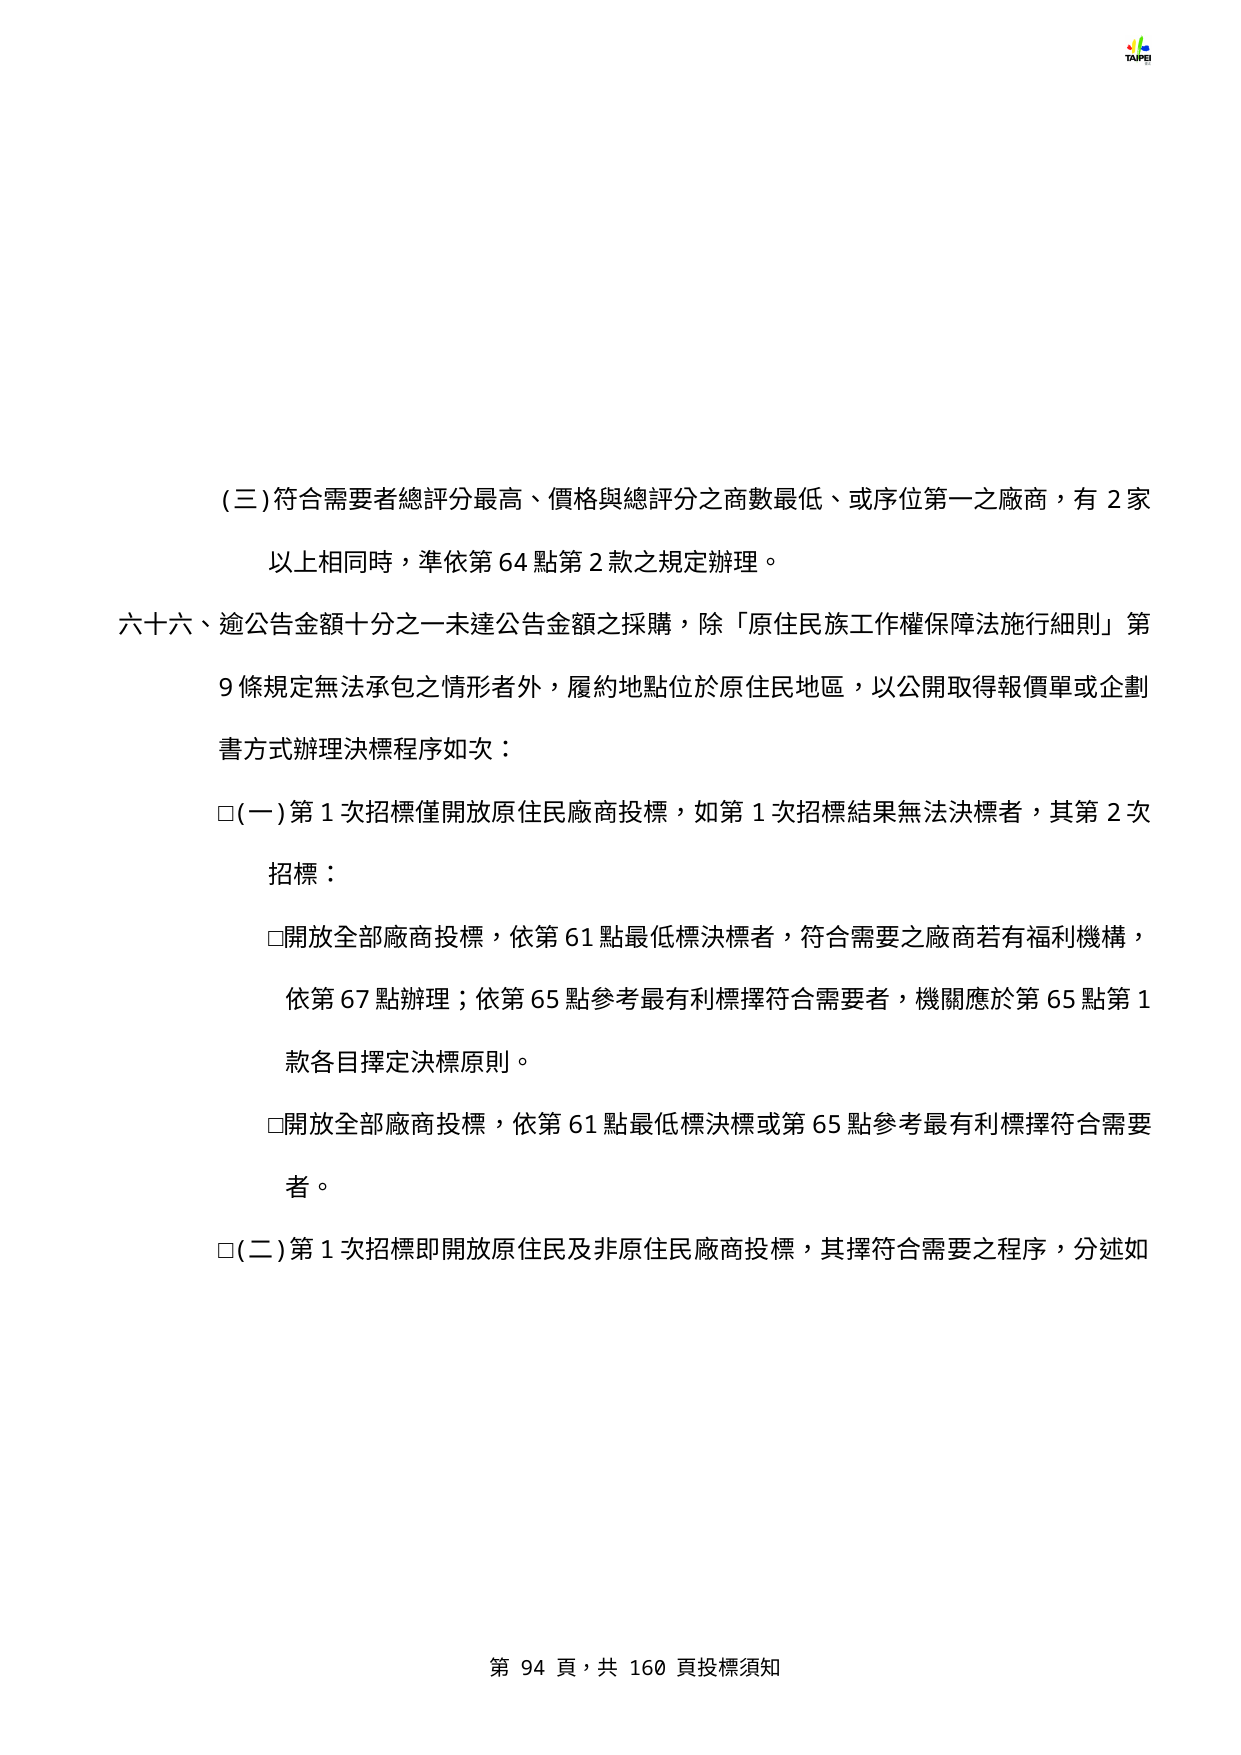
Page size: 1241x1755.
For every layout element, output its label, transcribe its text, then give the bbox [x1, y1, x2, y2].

text □開放全部廠商投標，依第61點最低標決標或第65點參考最有利標擇符合需要者。 [268, 1081, 1152, 1206]
text 六十六、逾公告金額十分之一未達公告金額之採購，除「原住民族工作權保障法施行細則」第9條規定無法承包之情形者外，履約地點位於原住民地區，以公開取得報價單或企劃書方式辦理決標程序如次： [118, 581, 1152, 768]
text □開放全部廠商投標，依第61點最低標決標者，符合需要之廠商若有福利機構，依第67點辦理；依第65點參考最有利標擇符合需要者，機關應於第65點第1款各目擇定決標原則。 [268, 893, 1152, 1081]
text □(二)第1次招標即開放原住民及非原住民廠商投標，其擇符合需要之程序，分述如 [218, 1206, 1152, 1268]
text □(一)第1次招標僅開放原住民廠商投標，如第1次招標結果無法決標者，其第2次招標： [218, 768, 1152, 893]
text (三)符合需要者總評分最高、價格與總評分之商數最低、或序位第一之廠商，有2家以上相同時，準依第64點第2款之規定辦理。 [218, 456, 1152, 581]
